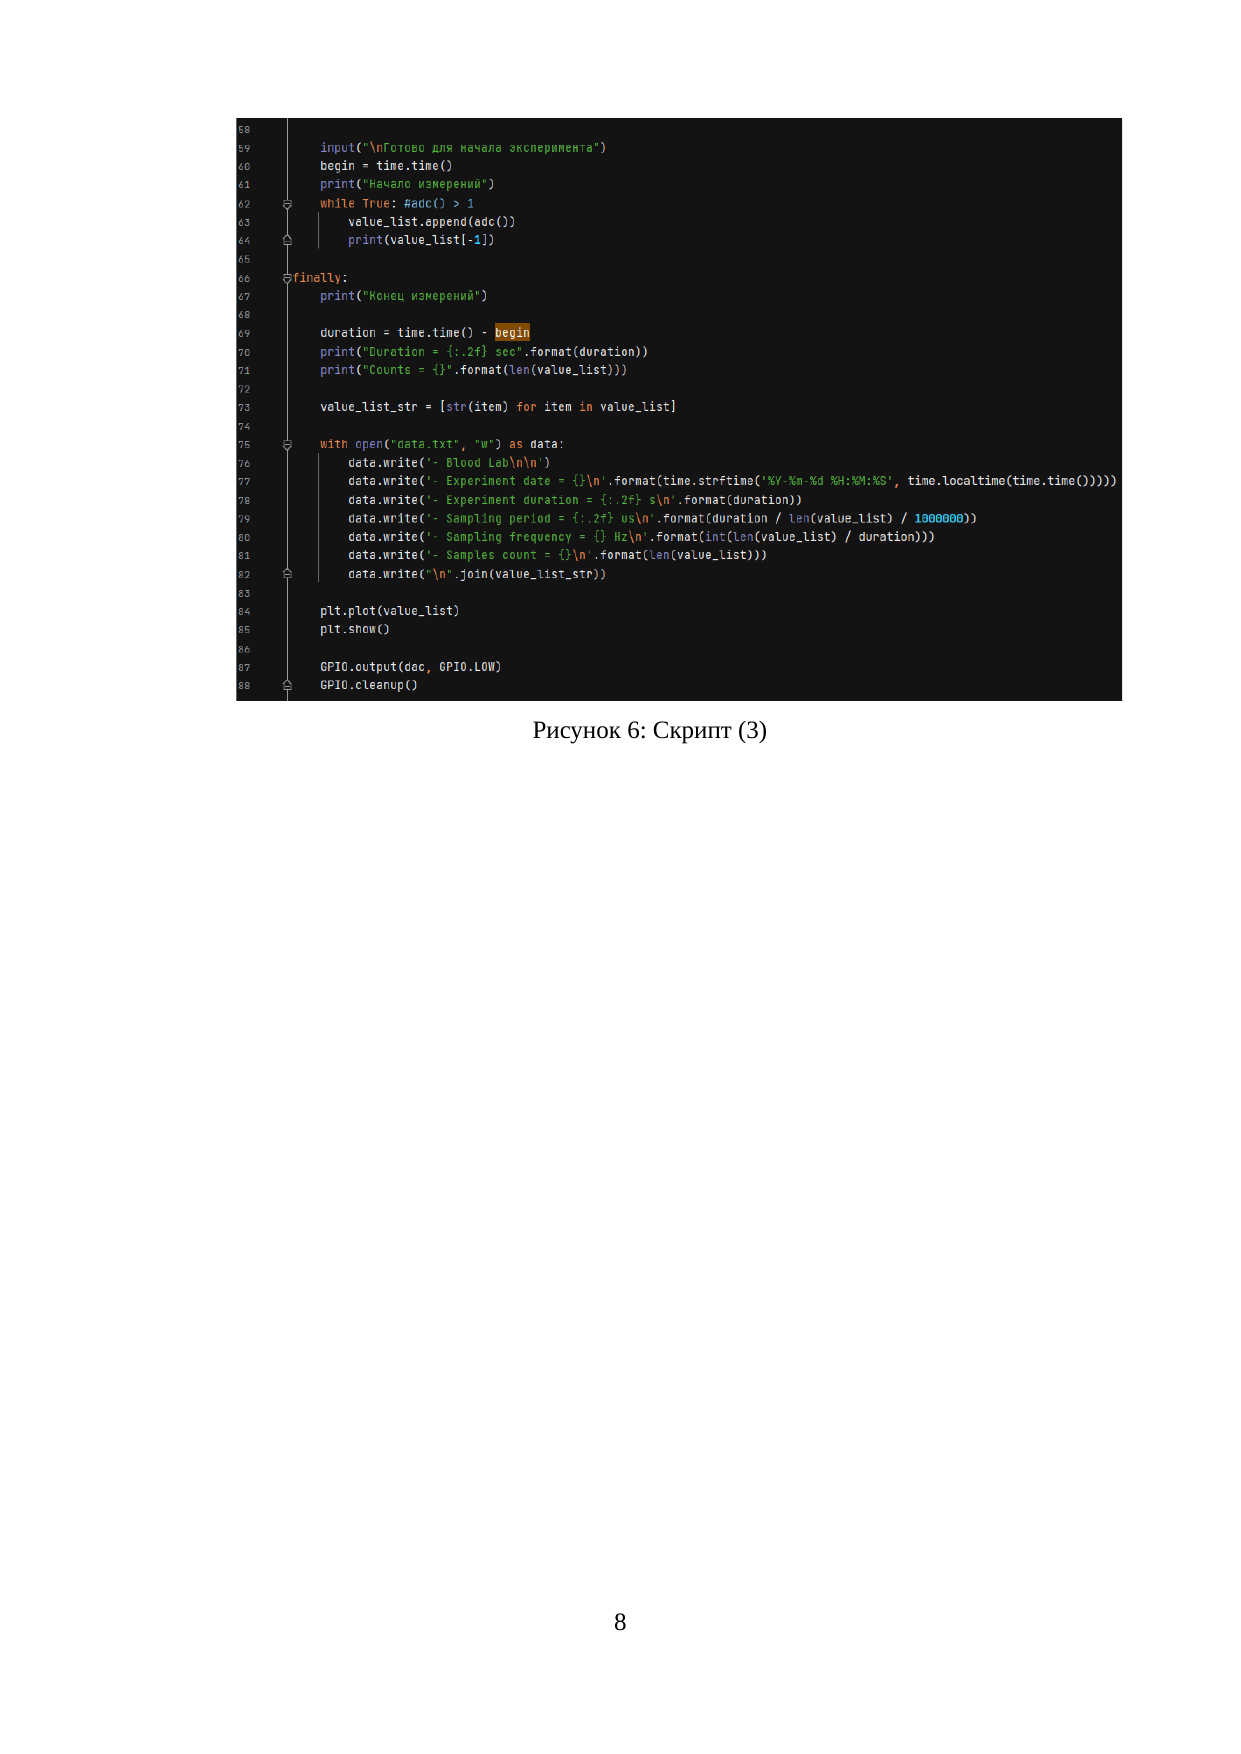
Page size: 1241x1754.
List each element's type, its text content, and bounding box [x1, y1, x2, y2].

picture [236, 118, 1123, 701]
text Рисунок 6: Скрипт (3) [177, 715, 1063, 744]
